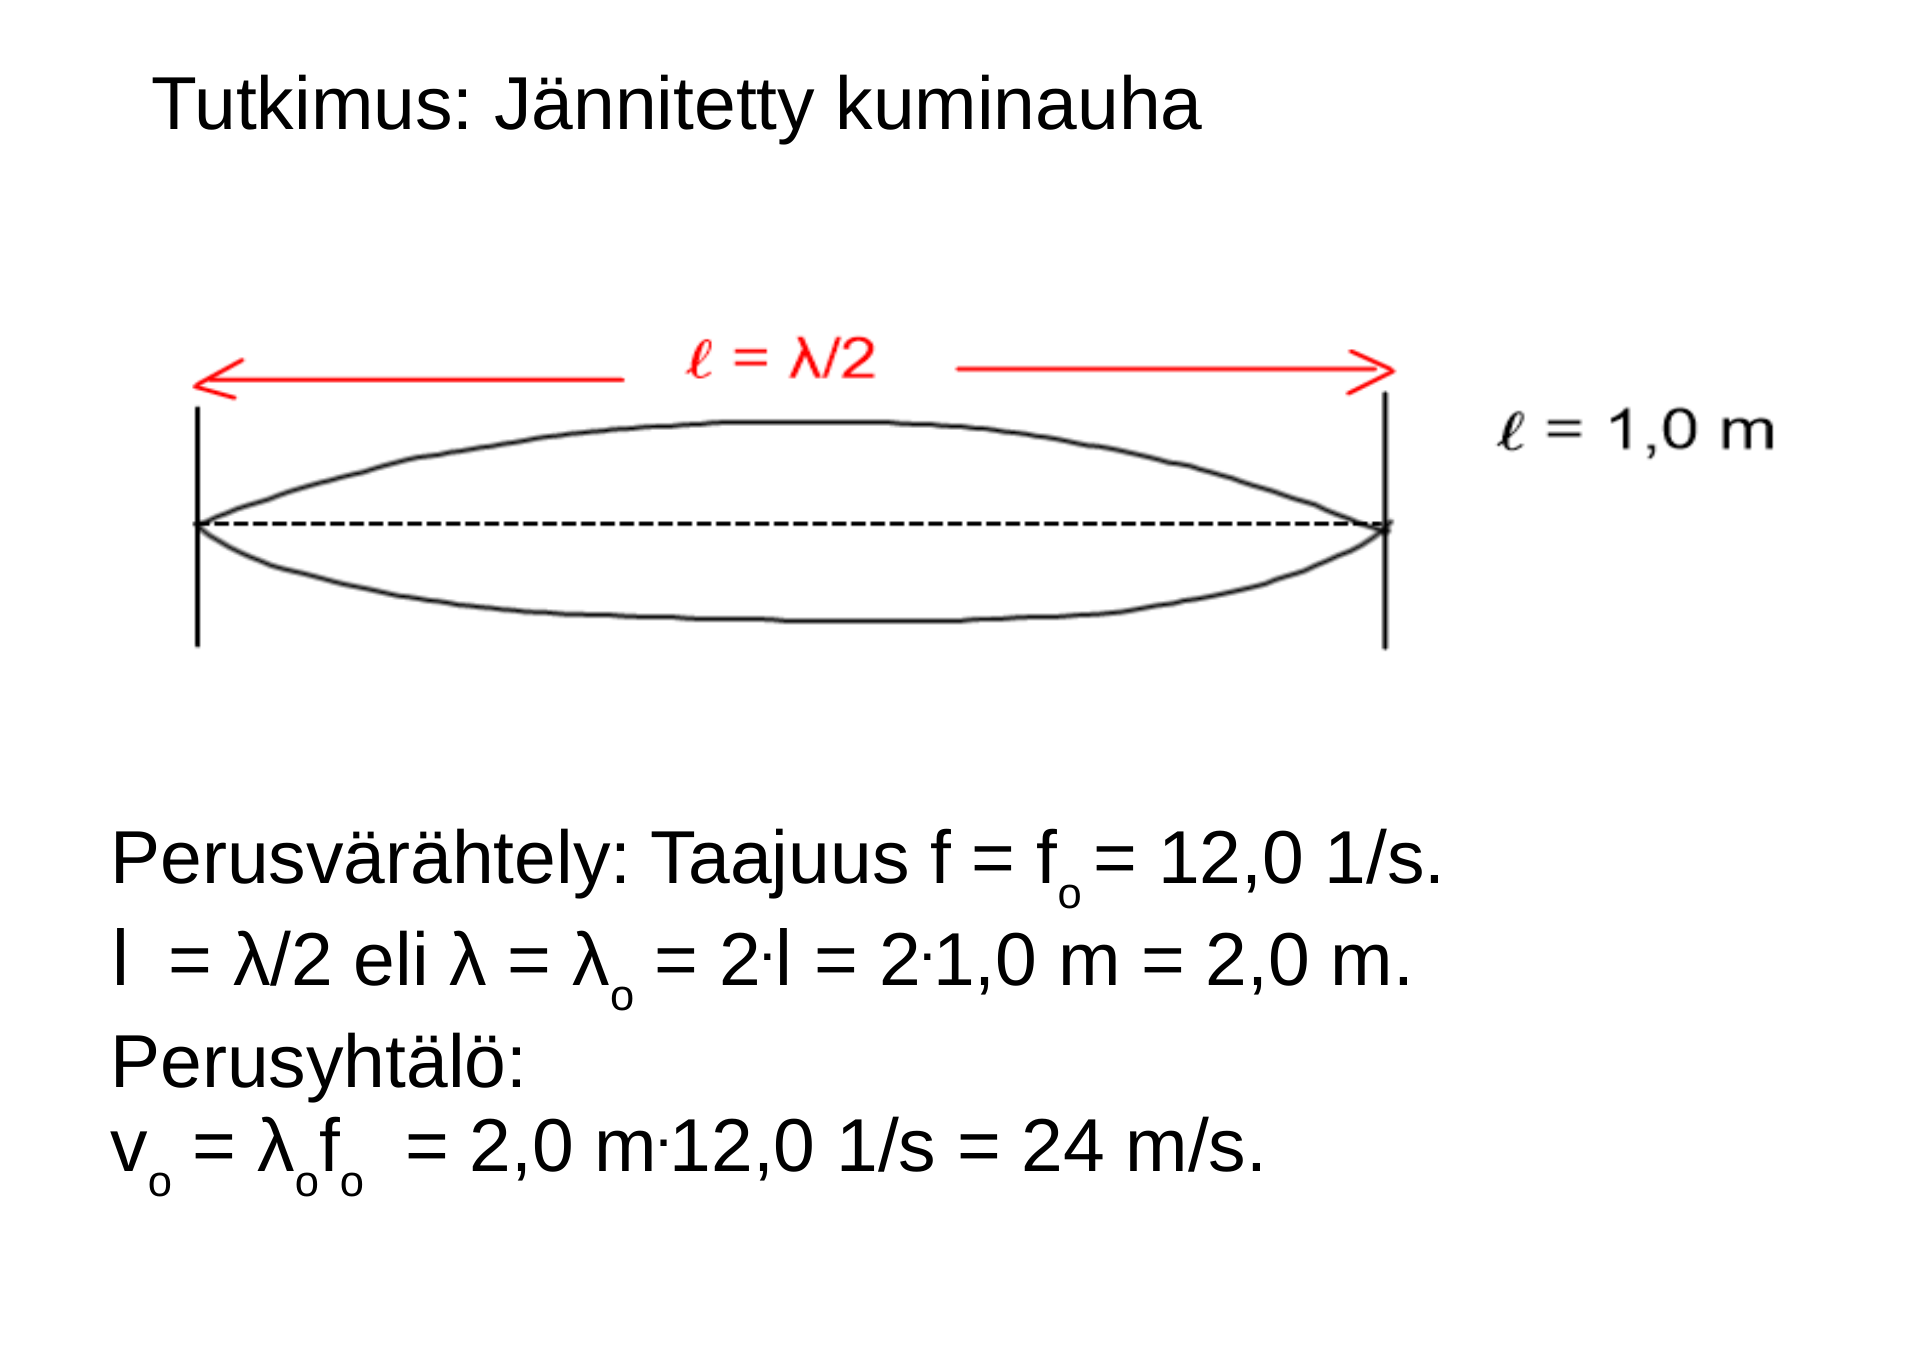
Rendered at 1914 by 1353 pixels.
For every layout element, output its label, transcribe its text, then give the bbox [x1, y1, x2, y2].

text_box Perusvärähtely: Taajuus f = fo = 12,0 1/s. l = λ/2 eli λ = λo = 2.l = 2.1,0 m = 2,0 m. Perusyhtälö: vo = λofo = 2,0 m.12,0 1/s = 24 m/s. [95, 808, 1805, 1353]
picture [150, 283, 1906, 666]
text_box Tutkimus: Jännitetty kuminauha [136, 53, 1831, 168]
